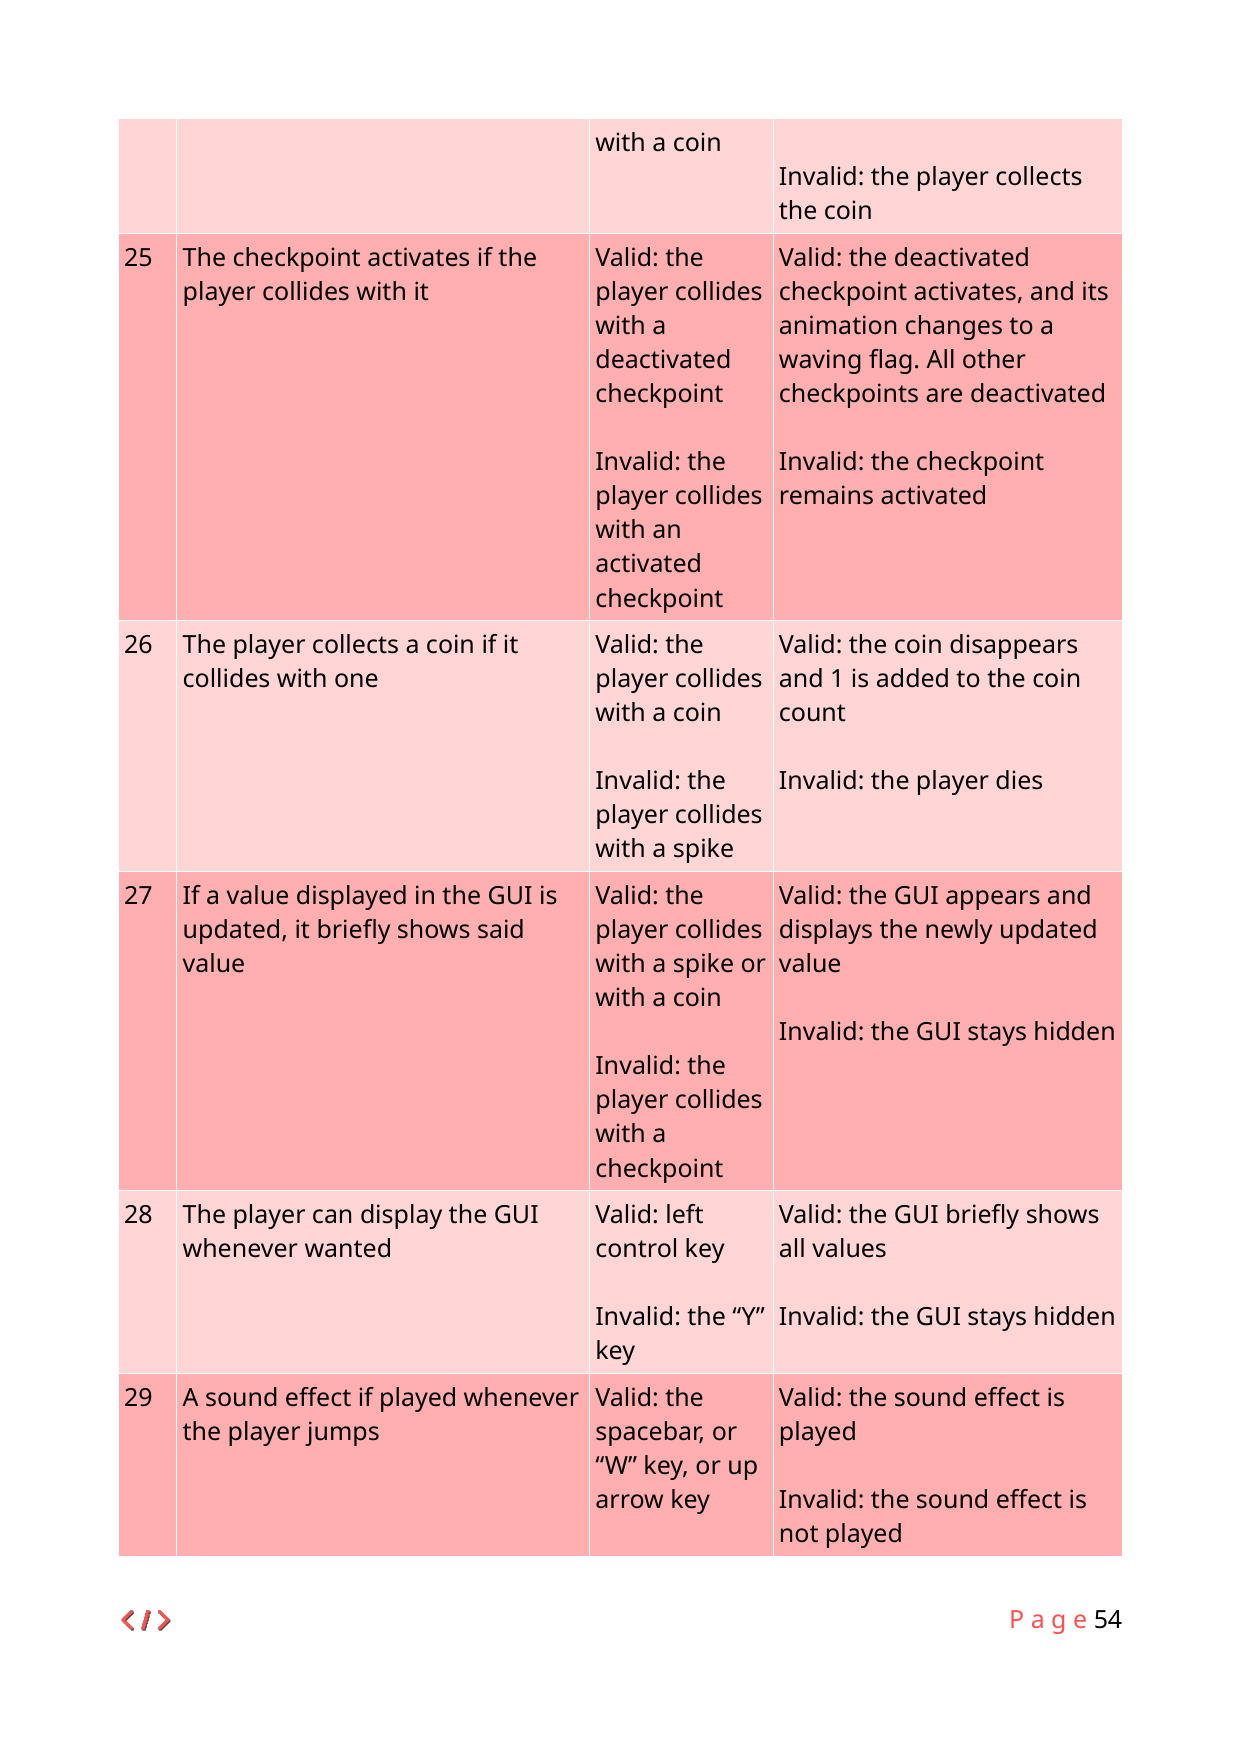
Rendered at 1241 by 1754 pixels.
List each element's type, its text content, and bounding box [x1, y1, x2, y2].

table_cell Valid: the sound effect is played Invalid: the sound effect is not played [774, 1374, 1122, 1556]
table_cell [119, 119, 176, 233]
table_cell Valid: the player collides with a deactivated checkpoint Invalid: the player collides with an activated checkpoint [590, 234, 773, 620]
table_cell Valid: the player collides with a coin Invalid: the player collides with a spike [590, 621, 773, 871]
table_cell Valid: the coin disappears and 1 is added to the coin count Invalid: the player dies [774, 621, 1122, 871]
table_cell 27 [119, 872, 176, 1190]
table_cell 28 [119, 1191, 176, 1373]
table_cell If a value displayed in the GUI is updated, it briefly shows said value [177, 872, 589, 1190]
table_cell 26 [119, 621, 176, 871]
table_cell Invalid: the player collects the coin [774, 119, 1122, 233]
table_cell [177, 119, 589, 233]
picture [116, 1591, 175, 1649]
table_cell Valid: the spacebar, or “W” key, or up arrow key [590, 1374, 773, 1556]
table_cell The checkpoint activates if the player collides with it [177, 234, 589, 620]
table_cell Valid: the player collides with a spike or with a coin Invalid: the player collides with a checkpoint [590, 872, 773, 1190]
table_cell The player collects a coin if it collides with one [177, 621, 589, 871]
table_cell 25 [119, 234, 176, 620]
table_cell Valid: left control key Invalid: the “Y” key [590, 1191, 773, 1373]
table_cell A sound effect if played whenever the player jumps [177, 1374, 589, 1556]
table_cell 29 [119, 1374, 176, 1556]
table_cell Valid: the deactivated checkpoint activates, and its animation changes to a waving flag. All other checkpoints are deactivated Invalid: the checkpoint remains activated [774, 234, 1122, 620]
table_cell with a coin [590, 119, 773, 233]
table_cell The player can display the GUI whenever wanted [177, 1191, 589, 1373]
table_cell Valid: the GUI appears and displays the newly updated value Invalid: the GUI stays hidden [774, 872, 1122, 1190]
table_cell Valid: the GUI briefly shows all values Invalid: the GUI stays hidden [774, 1191, 1122, 1373]
